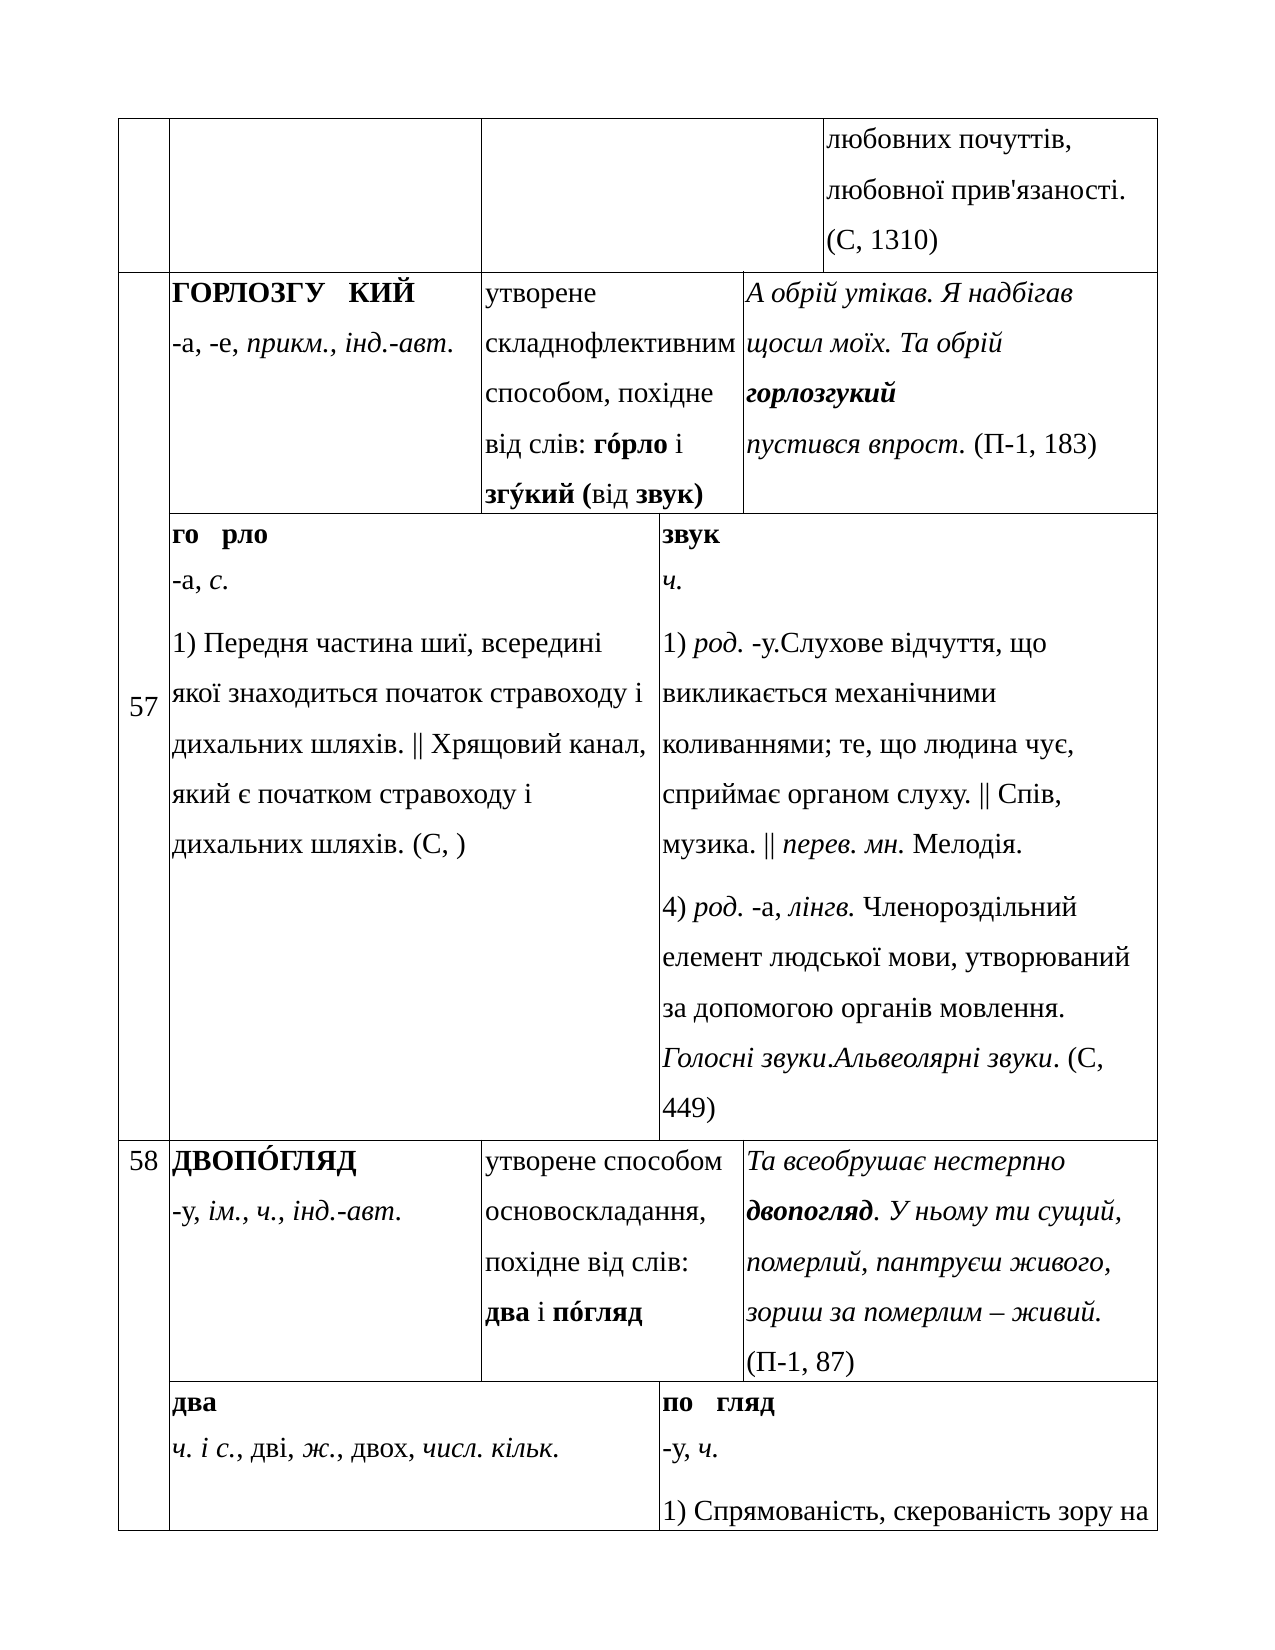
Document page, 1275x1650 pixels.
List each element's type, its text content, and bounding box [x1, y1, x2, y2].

table_cell Горлозгукий -а, -е, прикм., інд.-авт. [170, 273, 481, 513]
table_cell [170, 119, 481, 271]
table_cell Та всеобрушає нестерпно двопогляд. У ньому ти сущий, померлий, пантруєш живого, зориш за померлим – живий. (П‑1, 87) [744, 1141, 1157, 1381]
table_cell А обрій утікав. Я надбігав щосил моїх. Та обрій горлозгукий пустився впрост. (П‑1, 183) [744, 273, 1157, 513]
table_cell [119, 119, 169, 271]
table_cell звук ч. 1) род. -у.Слухове відчуття, що викликається механічними коливаннями; те, що людина чує, сприймає органом слуху. || Спів, музика. || перев. мн. Мелодія. 4) род. -а, лінгв. Членороздільний елемент людської мови, утворюваний за допомогою органів мовлення. Голосні звуки.Альвеолярні звуки. (С, 449) [660, 514, 1157, 1139]
table_cell утворене складнофлективним способом, похідне від слів: гóрло і згýкий (від звук) [482, 273, 743, 513]
table_cell 58 [119, 1141, 169, 1530]
table_cell утворене способом основоскладання, похідне від слів: два і пóгляд [482, 1141, 743, 1381]
table_cell любовних почуттів, любовної прив'язаності. (С, 1310) [824, 119, 1157, 271]
table_cell два ч. і с., дві, ж., двох, числ. кільк. [170, 1382, 659, 1530]
table_cell Двопóгляд -у, ім., ч., інд.-авт. [170, 1141, 481, 1381]
table_cell горло -а, с. 1) Передня частина шиї, всередині якої знаходиться початок стравоходу і дихальних шляхів. || Хрящовий канал, який є початком стравоходу і дихальних шляхів. (С, ) [170, 514, 659, 1139]
table_cell 57 [119, 273, 169, 1139]
table_cell погляд -у, ч. 1) Спрямованість, скерованість зору на [660, 1382, 1157, 1530]
table_cell [482, 119, 823, 271]
